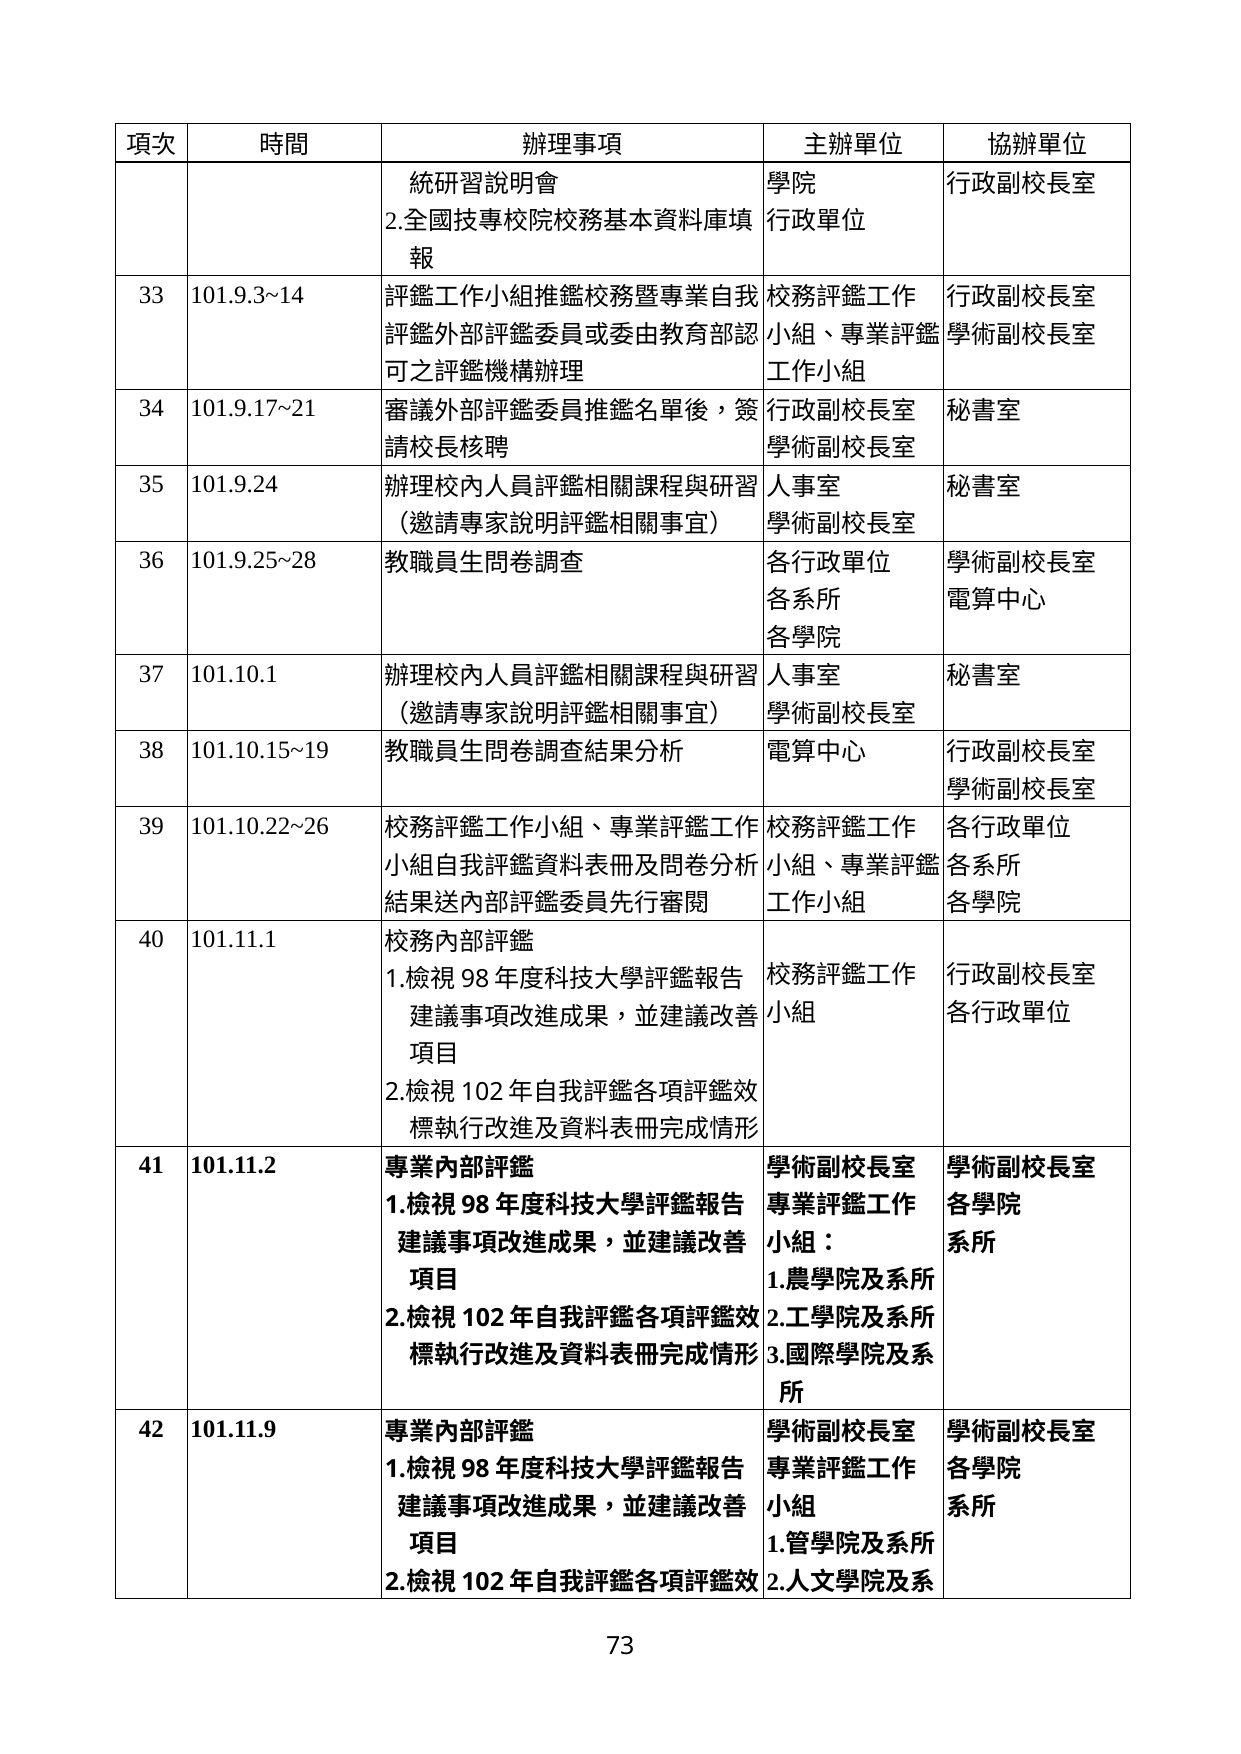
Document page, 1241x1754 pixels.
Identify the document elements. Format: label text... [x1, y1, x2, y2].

table_cell 審議外部評鑑委員推鑑名單後，簽請校長核聘 [382, 390, 763, 464]
table_cell 101.11.1 [188, 921, 381, 1146]
table_cell 學術副校長室 各學院 系所 [944, 1147, 1130, 1409]
table_cell 專業內部評鑑 1.檢視98年度科技大學評鑑報告 建議事項改進成果，並建議改善 項目 2.檢視102年自我評鑑各項評鑑效 [382, 1410, 763, 1598]
table_cell 101.10.1 [188, 655, 381, 730]
table_cell 學術副校長室 專業評鑑工作小組 1.管學院及系所 2.人文學院及系 [764, 1410, 943, 1598]
table_cell 101.9.25~28 [188, 542, 381, 654]
table_cell 人事室 學術副校長室 [764, 655, 943, 730]
table_cell [116, 163, 187, 275]
table_cell 學術副校長室 各學院 系所 [944, 1410, 1130, 1598]
table_cell 33 [116, 276, 187, 388]
table_cell 各行政單位 各系所 各學院 [944, 807, 1130, 920]
table_cell 40 [116, 921, 187, 1146]
table_cell 統研習說明會 2.全國技專校院校務基本資料庫填報 [382, 163, 763, 275]
table_cell 行政副校長室 各行政單位 [944, 921, 1130, 1146]
table_cell 人事室 學術副校長室 [764, 466, 943, 541]
table_cell 評鑑工作小組推鑑校務暨專業自我 評鑑外部評鑑委員或委由教育部認可之評鑑機構辦理 [382, 276, 763, 388]
table_cell 秘書室 [944, 466, 1130, 541]
table_cell 101.10.15~19 [188, 731, 381, 806]
table_cell 101.10.22~26 [188, 807, 381, 920]
table_cell 秘書室 [944, 655, 1130, 730]
table_cell 行政副校長室 [944, 163, 1130, 275]
table_cell 101.9.17~21 [188, 390, 381, 464]
table_cell 101.11.2 [188, 1147, 381, 1409]
table_cell [188, 163, 381, 275]
table_cell 學院 行政單位 [764, 163, 943, 275]
table_cell 校務評鑑工作小組、專業評鑑工作小組 [764, 276, 943, 388]
table_cell 校務評鑑工作小組 [764, 921, 943, 1146]
table_cell 101.9.3~14 [188, 276, 381, 388]
table_header 辦理事項 [382, 124, 763, 161]
table_cell 101.9.24 [188, 466, 381, 541]
table_cell 秘書室 [944, 390, 1130, 464]
table_cell 專業內部評鑑 1.檢視98年度科技大學評鑑報告 建議事項改進成果，並建議改善 項目 2.檢視102年自我評鑑各項評鑑效標執行改進及資料表冊完成情形 [382, 1147, 763, 1409]
table_cell 各行政單位 各系所 各學院 [764, 542, 943, 654]
table_cell 38 [116, 731, 187, 806]
table_cell 39 [116, 807, 187, 920]
table_cell 教職員生問卷調查 [382, 542, 763, 654]
table_cell 教職員生問卷調查結果分析 [382, 731, 763, 806]
table_cell 36 [116, 542, 187, 654]
table_cell 學術副校長室 電算中心 [944, 542, 1130, 654]
table_cell 校務評鑑工作小組、專業評鑑工作小組自我評鑑資料表冊及問卷分析結果送內部評鑑委員先行審閱 [382, 807, 763, 920]
table_cell 辦理校內人員評鑑相關課程與研習 （邀請專家說明評鑑相關事宜） [382, 655, 763, 730]
table_cell 辦理校內人員評鑑相關課程與研習 （邀請專家說明評鑑相關事宜） [382, 466, 763, 541]
table_cell 34 [116, 390, 187, 464]
table_cell 行政副校長室 學術副校長室 [944, 276, 1130, 388]
table_cell 37 [116, 655, 187, 730]
table_cell 行政副校長室 學術副校長室 [944, 731, 1130, 806]
table_cell 電算中心 [764, 731, 943, 806]
table_cell 校務評鑑工作小組、專業評鑑工作小組 [764, 807, 943, 920]
table_cell 41 [116, 1147, 187, 1409]
table_header 項次 [116, 124, 187, 161]
table_cell 學術副校長室 專業評鑑工作小組： 1.農學院及系所 2.工學院及系所 3.國際學院及系 所 [764, 1147, 943, 1409]
table_cell 35 [116, 466, 187, 541]
table_cell 行政副校長室 學術副校長室 [764, 390, 943, 464]
table_header 主辦單位 [764, 124, 943, 161]
table_cell 校務內部評鑑 1.檢視98年度科技大學評鑑報告 建議事項改進成果，並建議改善 項目 2.檢視102年自我評鑑各項評鑑效標執行改進及資料表冊完成情形 [382, 921, 763, 1146]
table_cell 101.11.9 [188, 1410, 381, 1598]
table_header 時間 [188, 124, 381, 161]
table_header 協辦單位 [944, 124, 1130, 161]
table_cell 42 [116, 1410, 187, 1598]
